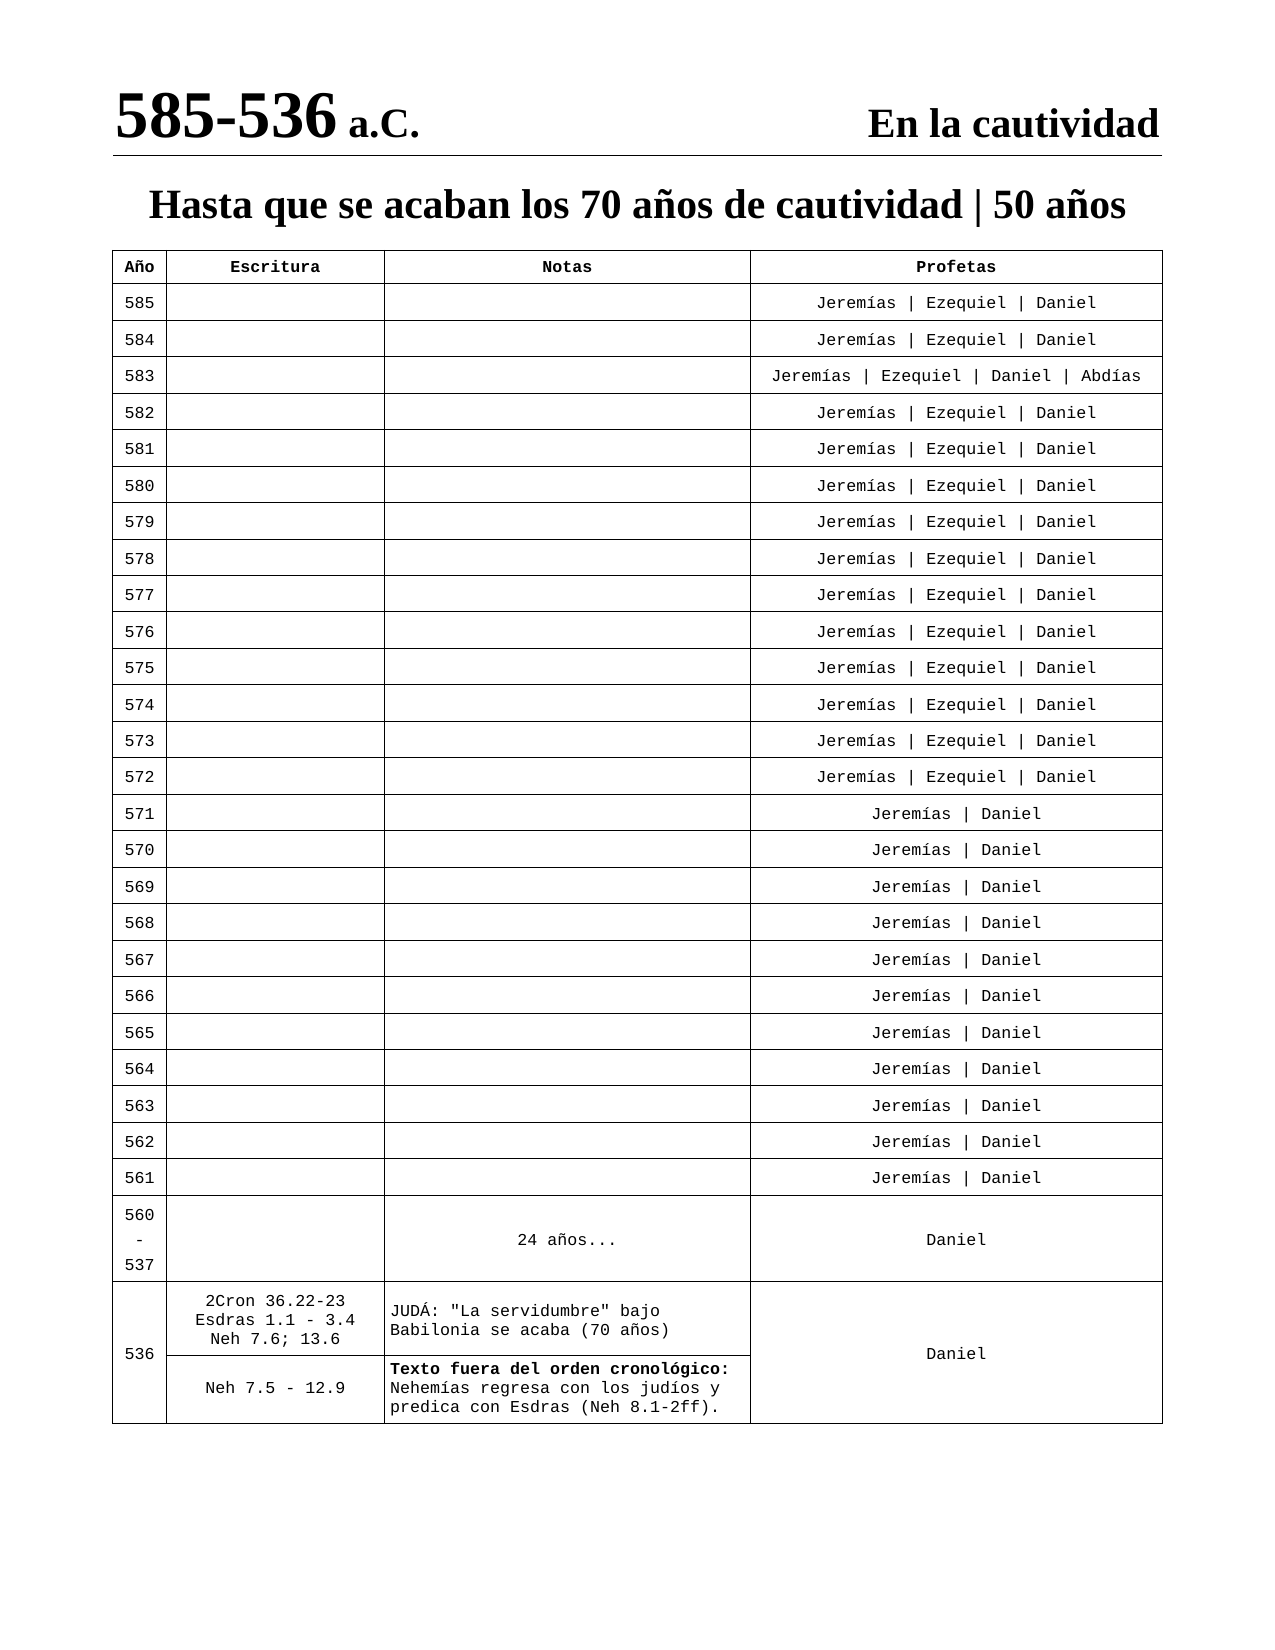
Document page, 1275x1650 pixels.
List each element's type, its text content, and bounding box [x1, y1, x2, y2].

table_cell Jeremías | Ezequiel | Daniel [751, 612, 1162, 648]
table_cell [385, 795, 750, 830]
table_cell [385, 722, 750, 757]
table_cell 536 [113, 1282, 166, 1423]
table_cell [167, 284, 384, 320]
table_cell Jeremías | Ezequiel | Daniel [751, 540, 1162, 575]
text 585-536 a.C. En la cautividad [112, 75, 1162, 155]
table_cell [385, 685, 750, 721]
table_cell Jeremías | Daniel [751, 941, 1162, 976]
table_cell [167, 576, 384, 611]
table_cell [167, 430, 384, 466]
table_cell Jeremías | Daniel [751, 1159, 1162, 1195]
table_cell 566 [113, 977, 166, 1012]
table_cell 565 [113, 1014, 166, 1049]
table_header Año [113, 251, 166, 283]
table_cell Jeremías | Daniel [751, 977, 1162, 1012]
table_cell [167, 503, 384, 538]
table_cell [385, 1086, 750, 1122]
text Hasta que se acaban los 70 años de cautividad | 50 años [112, 181, 1162, 227]
table_header Escritura [167, 251, 384, 283]
table_cell Jeremías | Daniel [751, 1086, 1162, 1122]
table_cell 564 [113, 1050, 166, 1085]
table_cell 582 [113, 394, 166, 429]
table_cell 573 [113, 722, 166, 757]
table_cell Jeremías | Ezequiel | Daniel [751, 758, 1162, 794]
table_cell [167, 758, 384, 794]
table_cell Jeremías | Ezequiel | Daniel [751, 649, 1162, 684]
table_cell [167, 467, 384, 502]
table_cell [385, 904, 750, 939]
table_cell Jeremías | Ezequiel | Daniel [751, 503, 1162, 538]
table_cell [167, 977, 384, 1012]
table_cell 563 [113, 1086, 166, 1122]
table_cell Jeremías | Daniel [751, 831, 1162, 867]
table_cell 584 [113, 321, 166, 356]
table_cell [167, 1159, 384, 1195]
table_cell Jeremías | Ezequiel | Daniel [751, 685, 1162, 721]
table_cell 571 [113, 795, 166, 830]
table_cell [167, 941, 384, 976]
table_cell 24 años... [385, 1196, 750, 1281]
table_cell [385, 284, 750, 320]
table_cell 569 [113, 868, 166, 903]
table_cell Texto fuera del orden cronológico: Nehemías regresa con los judíos y predica con Esdras (Neh 8.1-2ff). [385, 1356, 750, 1423]
table_cell Jeremías | Ezequiel | Daniel [751, 284, 1162, 320]
table_cell 568 [113, 904, 166, 939]
table_cell 2Cron 36.22-23 Esdras 1.1 - 3.4 Neh 7.6; 13.6 [167, 1282, 384, 1355]
table_cell Daniel [751, 1282, 1162, 1423]
table_cell [385, 576, 750, 611]
table_cell [167, 1014, 384, 1049]
table_cell [167, 722, 384, 757]
table_cell [385, 540, 750, 575]
table_cell [167, 357, 384, 393]
table_cell Daniel [751, 1196, 1162, 1281]
table_cell 570 [113, 831, 166, 867]
table_cell [167, 795, 384, 830]
table_cell [385, 467, 750, 502]
table_cell [385, 503, 750, 538]
table_cell [385, 612, 750, 648]
table_header Notas [385, 251, 750, 283]
table_cell 560 - 537 [113, 1196, 166, 1281]
table_cell [167, 1086, 384, 1122]
table_cell 575 [113, 649, 166, 684]
table_cell [167, 394, 384, 429]
table_cell [167, 540, 384, 575]
table_cell 576 [113, 612, 166, 648]
table_cell [385, 831, 750, 867]
table_cell [167, 1050, 384, 1085]
table_cell [385, 1014, 750, 1049]
table_cell Jeremías | Daniel [751, 868, 1162, 903]
table_cell [385, 977, 750, 1012]
table_cell Jeremías | Daniel [751, 795, 1162, 830]
table_cell [167, 612, 384, 648]
table_cell 581 [113, 430, 166, 466]
table_cell [385, 1159, 750, 1195]
table_cell 579 [113, 503, 166, 538]
table_cell [385, 394, 750, 429]
table_cell Jeremías | Ezequiel | Daniel [751, 321, 1162, 356]
table_cell Jeremías | Ezequiel | Daniel [751, 394, 1162, 429]
table_cell Jeremías | Daniel [751, 1050, 1162, 1085]
table_cell Jeremías | Ezequiel | Daniel [751, 722, 1162, 757]
table_cell [385, 1123, 750, 1158]
table_cell Neh 7.5 - 12.9 [167, 1356, 384, 1423]
table_cell [385, 649, 750, 684]
table_cell Jeremías | Ezequiel | Daniel [751, 576, 1162, 611]
table_cell 572 [113, 758, 166, 794]
table_cell [167, 904, 384, 939]
table_cell Jeremías | Daniel [751, 904, 1162, 939]
table_cell 567 [113, 941, 166, 976]
table_header Profetas [751, 251, 1162, 283]
table_cell [167, 868, 384, 903]
table_cell 561 [113, 1159, 166, 1195]
table_cell [385, 941, 750, 976]
table_cell Jeremías | Ezequiel | Daniel | Abdías [751, 357, 1162, 393]
table_cell 580 [113, 467, 166, 502]
table_cell [167, 321, 384, 356]
table_cell [167, 831, 384, 867]
table_cell [167, 1123, 384, 1158]
table_cell [385, 758, 750, 794]
table_cell Jeremías | Ezequiel | Daniel [751, 430, 1162, 466]
table_cell [385, 1050, 750, 1085]
table_cell [385, 357, 750, 393]
table_cell 574 [113, 685, 166, 721]
table_cell [167, 649, 384, 684]
table_cell 578 [113, 540, 166, 575]
table_cell 562 [113, 1123, 166, 1158]
table_cell [385, 321, 750, 356]
table_cell [385, 430, 750, 466]
table_cell [385, 868, 750, 903]
table_cell 585 [113, 284, 166, 320]
table_cell JUDÁ: "La servidumbre" bajo Babilonia se acaba (70 años) [385, 1282, 750, 1355]
table_cell Jeremías | Ezequiel | Daniel [751, 467, 1162, 502]
table_cell Jeremías | Daniel [751, 1014, 1162, 1049]
table_cell Jeremías | Daniel [751, 1123, 1162, 1158]
table_cell 577 [113, 576, 166, 611]
table_cell [167, 1196, 384, 1281]
table_cell [167, 685, 384, 721]
table_cell 583 [113, 357, 166, 393]
